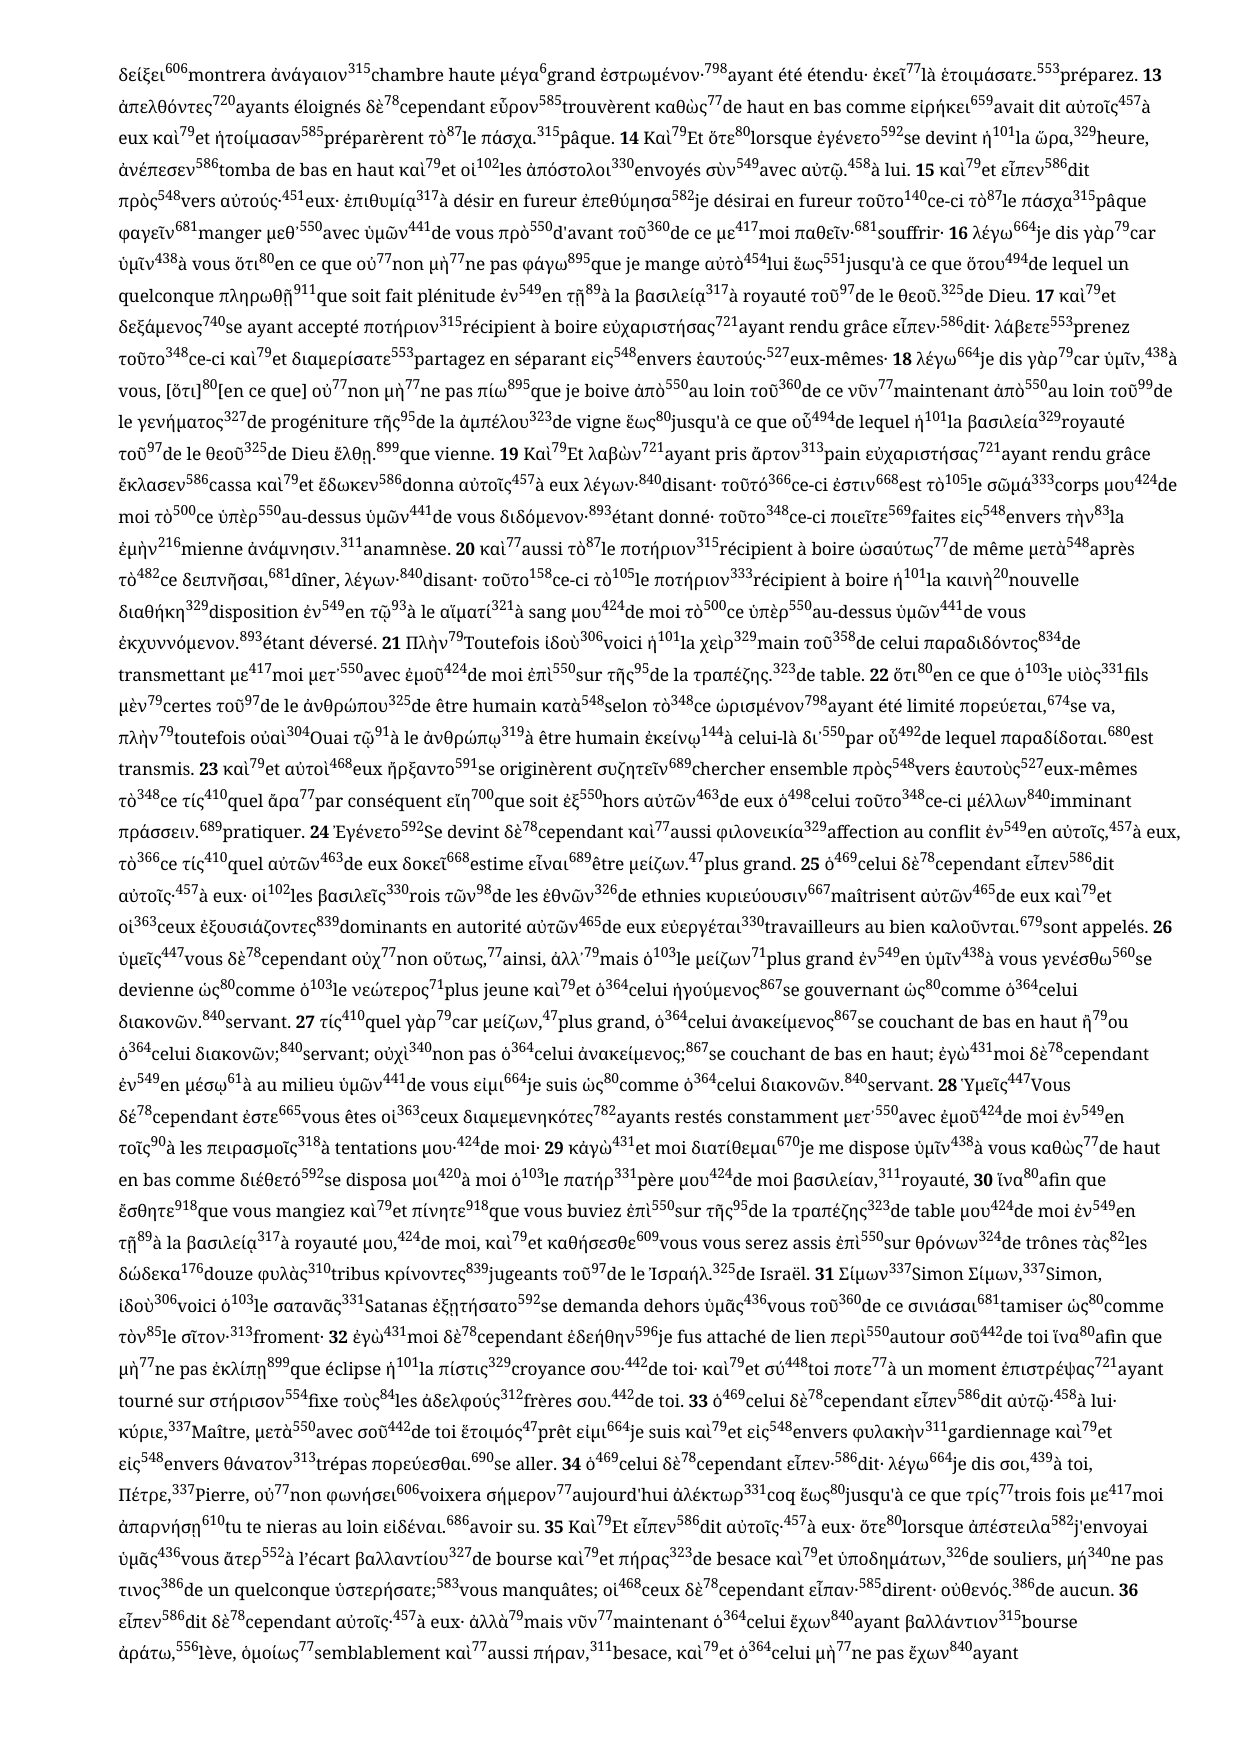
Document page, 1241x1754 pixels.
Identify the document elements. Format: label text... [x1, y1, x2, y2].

text 1 Ἤγγιζεν625Approchait δὲ78cependant ἡ101la ἑορτὴ329fête τῶν98de les ἀζύμων66de sans levains ἡ362celle λεγομένη889étante dite πάσχα.333pâque. 2 καὶ79et ἐζήτουν624cherchaient οἱ102les ἀρχιερεῖς330chefs sacrificateurs καὶ79et οἱ102les γραμματεῖς330lettrés τὸ348ce πῶς77comment? ἀνέλωσιν898que saisissent de bas en haut αὐτόν,452lui, ἐφοβοῦντο630se effrayaient γὰρ79car τὸν85le λαόν.313peuple. 3 Εἰσῆλθεν586Vint à l'intérieur δὲ78cependant σατανᾶς331Satanas εἰς548envers Ἰούδαν313Iouda τὸν346celui καλούμενον875étant appelé Ἰσκαριώτην,313Iskariote, ὄντα822étant ἐκ550hors τοῦ97de le ἀριθμοῦ325de nombre τῶν96de les δώδεκα·64de douze· 4 καὶ79et ἀπελθὼν721ayant éloigné συνελάλησεν586bavarda ensemble τοῖς90à les ἀρχιερεῦσιν318à chefs sacrificateurs καὶ79et στρατηγοῖς318à stratèges τὸ348ce πῶς77comment? αὐτοῖς457à eux παραδῷ899que transmette αὐτόν.452lui. 5 καὶ79et ἐχάρησαν599furent été de joie καὶ79et συνέθεντο591se posèrent ensemble αὐτῷ458à lui ἀργύριον315objet d'argent δοῦναι.681donner. 6 καὶ79et ἐξωμολόγησεν,586avoua à l'excès, καὶ79et ἐζήτει625cherchait εὐκαιρίαν311moment de bien τοῦ360de ce παραδοῦναι681transmettre αὐτὸν452lui ἄτερ552à l’écart ὄχλου325de foule αὐτοῖς.457à eux. 7 Ἦλθεν586Vint δὲ78cependant ἡ101la ἡμέρα329journée τῶν98de les ἀζύμων,66de sans levains, [ἐν]549[en] ᾗ484à laquelle ἔδει625attachait de lien θύεσθαι692être sacrifié τὸ87le πάσχα·315pâque· 8 καὶ79et ἀπέστειλεν586envoya Πέτρον313Pierre καὶ79et Ἰωάννην313Ioannes εἰπών·721ayant dit· πορευθέντες759ayants étés allés ἑτοιμάσατε553préparez ἡμῖν419à nous τὸ87le πάσχα315pâque ἵνα80afin que φάγωμεν.894que nous mangions. 9 οἱ468ceux δὲ78cependant εἶπαν585dirent αὐτῷ·458à lui· ποῦ77où? θέλεις666tu veux ἑτοιμάσωμεν;894que nous préparions; 10 ὁ469celui δὲ78cependant εἶπεν586dit αὐτοῖς·457à eux· ἰδοὺ306voici εἰσελθόντων715de ayants venus à l'intérieur ὑμῶν441de vous εἰς548envers τὴν83la πόλιν311cité συναντήσει606rencontrera avec ὑμῖν438à vous ἄνθρωπος331être humain κεράμιον315cruche ὕδατος327de eau βαστάζων·840mettant en charge· ἀκολουθήσατε553suivez αὐτῷ458à lui εἰς548envers τὴν83la οἰκίαν311maison d'habitation εἰς548envers ἣν478laquelle εἰσπορεύεται,674se va à l'intérieur, 11 καὶ79et ἐρεῖτε603vous direz τῷ91à le οἰκοδεσπότῃ319à despote de maison τῆς95de la οἰκίας·323de maison d'habitation· λέγει668dit σοι439à toi ὁ103le διδάσκαλος·331enseignant· ποῦ77où? ἐστιν668est τὸ105le κατάλυμα333salle de déliage ὅπου77là où τὸ87le πάσχα315pâque μετὰ550avec τῶν96de les μαθητῶν324de disciples μου424de moi φάγω;895que je mange; 12 κἀκεῖνος364et celui-là ὑμῖν438à vous δείξει606montrera ἀνάγαιον315chambre haute μέγα6grand ἐστρωμένον·798ayant été étendu· ἐκεῖ77là ἑτοιμάσατε.553préparez. 13 ἀπελθόντες720ayants éloignés δὲ78cependant εὗρον585trouvèrent καθὼς77de haut en bas comme εἰρήκει659avait dit αὐτοῖς457à eux καὶ79et ἡτοίμασαν585préparèrent τὸ87le πάσχα.315pâque. 14 Καὶ79Et ὅτε80lorsque ἐγένετο592se devint ἡ101la ὥρα,329heure, ἀνέπεσεν586tomba de bas en haut καὶ79et οἱ102les ἀπόστολοι330envoyés σὺν549avec αὐτῷ.458à lui. 15 καὶ79et εἶπεν586dit πρὸς548vers αὐτούς·451eux· ἐπιθυμίᾳ317à désir en fureur ἐπεθύμησα582je désirai en fureur τοῦτο140ce-ci τὸ87le πάσχα315pâque φαγεῖν681manger μεθ᾽550avec ὑμῶν441de vous πρὸ550d'avant τοῦ360de ce με417moi παθεῖν·681souffrir· 16 λέγω664je dis γὰρ79car ὑμῖν438à vous ὅτι80en ce que οὐ77non μὴ77ne pas φάγω895que je mange αὐτὸ454lui ἕως551jusqu'à ce que ὅτου494de lequel un quelconque πληρωθῇ911que soit fait plénitude ἐν549en τῇ89à la βασιλείᾳ317à royauté τοῦ97de le θεοῦ.325de Dieu. 17 καὶ79et δεξάμενος740se ayant accepté ποτήριον315récipient à boire εὐχαριστήσας721ayant rendu grâce εἶπεν·586dit· λάβετε553prenez τοῦτο348ce-ci καὶ79et διαμερίσατε553partagez en séparant εἰς548envers ἑαυτούς·527eux-mêmes· 18 λέγω664je dis γὰρ79car ὑμῖν,438à vous, [ὅτι]80[en ce que] οὐ77non μὴ77ne pas πίω895que je boive ἀπὸ550au loin τοῦ360de ce νῦν77maintenant ἀπὸ550au loin τοῦ99de le γενήματος327de progéniture τῆς95de la ἀμπέλου323de vigne ἕως80jusqu'à ce que οὗ494de lequel ἡ101la βασιλεία329royauté τοῦ97de le θεοῦ325de Dieu ἔλθῃ.899que vienne. 19 Καὶ79Et λαβὼν721ayant pris ἄρτον313pain εὐχαριστήσας721ayant rendu grâce ἔκλασεν586cassa καὶ79et ἔδωκεν586donna αὐτοῖς457à eux λέγων·840disant· τοῦτό366ce-ci ἐστιν668est τὸ105le σῶμά333corps μου424de moi τὸ500ce ὑπὲρ550au-dessus ὑμῶν441de vous διδόμενον·893étant donné· τοῦτο348ce-ci ποιεῖτε569faites εἰς548envers τὴν83la ἐμὴν216mienne ἀνάμνησιν.311anamnèse. 20 καὶ77aussi τὸ87le ποτήριον315récipient à boire ὡσαύτως77de même μετὰ548après τὸ482ce δειπνῆσαι,681dîner, λέγων·840disant· τοῦτο158ce-ci τὸ105le ποτήριον333récipient à boire ἡ101la καινὴ20nouvelle διαθήκη329disposition ἐν549en τῷ93à le αἵματί321à sang μου424de moi τὸ500ce ὑπὲρ550au-dessus ὑμῶν441de vous ἐκχυννόμενον.893étant déversé. 21 Πλὴν79Toutefois ἰδοὺ306voici ἡ101la χεὶρ329main τοῦ358de celui παραδιδόντος834de transmettant με417moi μετ᾽550avec ἐμοῦ424de moi ἐπὶ550sur τῆς95de la τραπέζης.323de table. 22 ὅτι80en ce que ὁ103le υἱὸς331fils μὲν79certes τοῦ97de le ἀνθρώπου325de être humain κατὰ548selon τὸ348ce ὡρισμένον798ayant été limité πορεύεται,674se va, πλὴν79toutefois οὐαὶ304Ouai τῷ91à le ἀνθρώπῳ319à être humain ἐκείνῳ144à celui-là δι᾽550par οὗ492de lequel παραδίδοται.680est transmis. 23 καὶ79et αὐτοὶ468eux ἤρξαντο591se originèrent συζητεῖν689chercher ensemble πρὸς548vers ἑαυτοὺς527eux-mêmes τὸ348ce τίς410quel ἄρα77par conséquent εἴη700que soit ἐξ550hors αὐτῶν463de eux ὁ498celui τοῦτο348ce-ci μέλλων840imminant πράσσειν.689pratiquer. 24 Ἐγένετο592Se devint δὲ78cependant καὶ77aussi φιλονεικία329affection au conflit ἐν549en αὐτοῖς,457à eux, τὸ366ce τίς410quel αὐτῶν463de eux δοκεῖ668estime εἶναι689être μείζων.47plus grand. 25 ὁ469celui δὲ78cependant εἶπεν586dit αὐτοῖς·457à eux· οἱ102les βασιλεῖς330rois τῶν98de les ἐθνῶν326de ethnies κυριεύουσιν667maîtrisent αὐτῶν465de eux καὶ79et οἱ363ceux ἐξουσιάζοντες839dominants en autorité αὐτῶν465de eux εὐεργέται330travailleurs au bien καλοῦνται.679sont appelés. 26 ὑμεῖς447vous δὲ78cependant οὐχ77non οὕτως,77ainsi, ἀλλ᾽79mais ὁ103le μείζων71plus grand ἐν549en ὑμῖν438à vous γενέσθω560se devienne ὡς80comme ὁ103le νεώτερος71plus jeune καὶ79et ὁ364celui ἡγούμενος867se gouvernant ὡς80comme ὁ364celui διακονῶν.840servant. 27 τίς410quel γὰρ79car μείζων,47plus grand, ὁ364celui ἀνακείμενος867se couchant de bas en haut ἢ79ou ὁ364celui διακονῶν;840servant; οὐχὶ340non pas ὁ364celui ἀνακείμενος;867se couchant de bas en haut; ἐγὼ431moi δὲ78cependant ἐν549en μέσῳ61à au milieu ὑμῶν441de vous εἰμι664je suis ὡς80comme ὁ364celui διακονῶν.840servant. 28 Ὑμεῖς447Vous δέ78cependant ἐστε665vous êtes οἱ363ceux διαμεμενηκότες782ayants restés constamment μετ᾽550avec ἐμοῦ424de moi ἐν549en τοῖς90à les πειρασμοῖς318à tentations μου·424de moi· 29 κἀγὼ431et moi διατίθεμαι670je me dispose ὑμῖν438à vous καθὼς77de haut en bas comme διέθετό592se disposa μοι420à moi ὁ103le πατήρ331père μου424de moi βασιλείαν,311royauté, 30 ἵνα80afin que ἔσθητε918que vous mangiez καὶ79et πίνητε918que vous buviez ἐπὶ550sur τῆς95de la τραπέζης323de table μου424de moi ἐν549en τῇ89à la βασιλείᾳ317à royauté μου,424de moi, καὶ79et καθήσεσθε609vous vous serez assis ἐπὶ550sur θρόνων324de trônes τὰς82les δώδεκα176douze φυλὰς310tribus κρίνοντες839jugeants τοῦ97de le Ἰσραήλ.325de Israël. 31 Σίμων337Simon Σίμων,337Simon, ἰδοὺ306voici ὁ103le σατανᾶς331Satanas ἐξῃτήσατο592se demanda dehors ὑμᾶς436vous τοῦ360de ce σινιάσαι681tamiser ὡς80comme τὸν85le σῖτον·313froment· 32 ἐγὼ431moi δὲ78cependant ἐδεήθην596je fus attaché de lien περὶ550autour σοῦ442de toi ἵνα80afin que μὴ77ne pas ἐκλίπῃ899que éclipse ἡ101la πίστις329croyance σου·442de toi· καὶ79et σύ448toi ποτε77à un moment ἐπιστρέψας721ayant tourné sur στήρισον554fixe τοὺς84les ἀδελφούς312frères σου.442de toi. 33 ὁ469celui δὲ78cependant εἶπεν586dit αὐτῷ·458à lui· κύριε,337Maître, μετὰ550avec σοῦ442de toi ἕτοιμός47prêt εἰμι664je suis καὶ79et εἰς548envers φυλακὴν311gardiennage καὶ79et εἰς548envers θάνατον313trépas πορεύεσθαι.690se aller. 34 ὁ469celui δὲ78cependant εἶπεν·586dit· λέγω664je dis σοι,439à toi, Πέτρε,337Pierre, οὐ77non φωνήσει606voixera σήμερον77aujourd'hui ἀλέκτωρ331coq ἕως80jusqu'à ce que τρίς77trois fois με417moi ἀπαρνήσῃ610tu te nieras au loin εἰδέναι.686avoir su. 35 Καὶ79Et εἶπεν586dit αὐτοῖς·457à eux· ὅτε80lorsque ἀπέστειλα582j'envoyai ὑμᾶς436vous ἄτερ552à l’écart βαλλαντίου327de bourse καὶ79et πήρας323de besace καὶ79et ὑποδημάτων,326de souliers, μή340ne pas τινος386de un quelconque ὑστερήσατε;583vous manquâtes; οἱ468ceux δὲ78cependant εἶπαν·585dirent· οὐθενός.386de aucun. 36 εἶπεν586dit δὲ78cependant αὐτοῖς·457à eux· ἀλλὰ79mais νῦν77maintenant ὁ364celui ἔχων840ayant βαλλάντιον315bourse ἀράτω,556lève, ὁμοίως77semblablement καὶ77aussi πήραν,311besace, καὶ79et ὁ364celui μὴ77ne pas ἔχων840ayant πωλησάτω556troque τὸ87le ἱμάτιον315himation αὐτοῦ464de lui καὶ79et ἀγορασάτω556achète à l'agora μάχαιραν.311machette. 37 λέγω664je dis γὰρ79car ὑμῖν438à vous ὅτι80en ce que τοῦτο348ce-ci τὸ348ce γεγραμμένον798ayant été graphé δεῖ668attache de lien τελεσθῆναι683être achevé ἐν549en ἐμοί,420à moi, τό·348ce· καὶ79et μετὰ550avec ἀνόμων64de sans lois ἐλογίσθη·600fut calculé· καὶ77aussi γὰρ79car τὸ366ce περὶ550autour ἐμοῦ424de moi τέλος315achèvement ἔχει.668a. 38 οἱ468ceux δὲ78cependant εἶπαν·585dirent· κύριε,337Maître, ἰδοὺ306voici μάχαιραι328machettes ὧδε77ici δύο.194deux. ὁ469celui δὲ78cependant εἶπεν586dit αὐτοῖς·457à eux· ἱκανόν49assez-important ἐστιν.668est. 39 Καὶ79Et ἐξελθὼν721ayant sorti ἐπορεύθη600fut allé κατὰ548selon τὸ87le ἔθος315coutume εἰς548envers τὸ87le ὄρος315montagne τῶν94de les ἐλαιῶν,322de oliviers, ἠκολούθησαν585suivirent δὲ78cependant αὐτῷ458à lui καὶ77aussi οἱ102les μαθηταί.330disciples. 40 γενόμενος740se ayant devenu δὲ78cependant ἐπὶ550sur τοῦ97de le τόπου325de lieu εἶπεν586dit αὐτοῖς·457à eux· προσεύχεσθε573que vous vous priez μὴ77ne pas εἰσελθεῖν681venir à l'intérieur εἰς548envers πειρασμόν.313tentation. 41 καὶ79et αὐτὸς469lui ἀπεσπάσθη600fut tiré loin ἀπ᾽550au loin αὐτῶν463de eux ὡσεὶ77comme si λίθου325de pierre βολὴν311projection καὶ79et θεὶς721ayant posé τὰ86les γόνατα314genoux προσηύχετο631se priait 42 λέγων·840disant· πάτερ,337père, εἰ80si βούλει672tu te as dessein παρένεγκε554porte à côté τοῦτο140ce-ci τὸ87le ποτήριον315récipient à boire ἀπ᾽550au loin ἐμοῦ·424de moi· πλὴν79toutefois μὴ79ne pas τὸ105le θέλημά333volonté μου424de moi ἀλλὰ79mais τὸ105le σὸν446tien γινέσθω.576se devienne. ⟦936⟦ 43 ὤφθη600fut vu δὲ78cependant αὐτῷ458à lui ἄγγελος331ange ἀπ᾽550au loin οὐρανοῦ325de ciel ἐνισχύων840fortifiant intérieurement αὐτόν.452lui. 44 καὶ79et γενόμενος740se ayant devenu ἐν549en ἀγωνίᾳ317à agonie ἐκτενέστερον77plus extensivement προσηύχετο·631se priait· καὶ79et ἐγένετο592se devint ὁ103le ἱδρὼς331sueur αὐτοῦ464de lui ὡσεὶ80comme si θρόμβοι330thromboses αἵματος327de sang καταβαίνοντες839descendants ἐπὶ550sur τὴν83la γῆν.⟧311terre.⟧ 45 καὶ79et ἀναστὰς721ayant redressé ἀπὸ550au loin τῆς95de la προσευχῆς323de prière ἐλθὼν721ayant venu πρὸς548vers τοὺς84les μαθητὰς312disciples εὗρεν586trouva κοιμωμένους874étants mis au coucher αὐτοὺς451eux ἀπὸ550au loin τῆς95de la λύπης,323de tristesse, 46 καὶ79et εἶπεν586dit αὐτοῖς·457à eux· τί399quel καθεύδετε;665vous dormez de haut en bas; ἀναστάντες720ayants redressés προσεύχεσθε,573que vous vous priez, ἵνα80afin que μὴ77ne pas εἰσέλθητε896que vous veniez à l'intérieur εἰς548envers πειρασμόν.313tentation. 47 Ἔτι77Encore αὐτοῦ464de lui λαλοῦντος834de bavardant ἰδοὺ306voici ὄχλος,331foule, καὶ79et ὁ364celui λεγόμενος891étant dit Ἰούδας331Iouda εἷς71un τῶν96de les δώδεκα64de douze προήρχετο631se venait devant αὐτοὺς451eux καὶ79et ἤγγισεν586approcha τῷ91à le Ἰησοῦ319à Iésous φιλῆσαι681affectionner αὐτόν.452lui. 48 Ἰησοῦς331Iésous δὲ78cependant εἶπεν586dit αὐτῷ·458à lui· Ἰούδα,337Iouda, φιλήματι321à embrassade τὸν85le υἱὸν313fils τοῦ97de le ἀνθρώπου325de être humain παραδίδως;666tu transmets; 49 Ἰδόντες720Ayants vus δὲ78cependant οἱ363ceux περὶ548autour αὐτὸν452lui τὸ482ce ἐσόμενον766qui se sera εἶπαν·585dirent· κύριε,337Maître, εἰ340si πατάξομεν601nous percuterons ἐν549en μαχαίρῃ;317à machette; 50 καὶ79et ἐπάταξεν586percuta εἷς71un τις287un quelconque ἐξ550hors αὐτῶν463de eux τὸν85le δοῦλον313mâle esclave τοῦ97de le ἀρχιερέως325de chef sacrificateur καὶ79et ἀφεῖλεν586saisit au loin τὸ87le οὖς315oreille αὐτοῦ464de lui τὸ87le δεξιόν.6droit. 51 ἀποκριθεὶς760ayant été répondu δὲ78cependant ὁ103le Ἰησοῦς331Iésous εἶπεν·586dit· ἐᾶτε569concédez ἕως552jusqu'à ce que τούτου·360de ce-ci· καὶ79et ἁψάμενος740se ayant touché τοῦ99de le ὠτίου327de bout d'oreille ἰάσατο592se guérit αὐτόν.452lui. 52 Εἶπεν586Dit δὲ78cependant Ἰησοῦς331Iésous πρὸς548vers τοὺς345ceux παραγενομένους725se ayants devenus à côté ἐπ᾽548sur αὐτὸν452lui ἀρχιερεῖς312chefs sacrificateurs καὶ79et στρατηγοὺς312stratèges τοῦ99de le ἱεροῦ327de sanctuaire καὶ79et πρεσβυτέρους·52plus anciens· ὡς80comme ἐπὶ548sur λῃστὴν313pilleur ἐξήλθατε583vous sortîtes μετὰ550avec μαχαιρῶν322de machettes καὶ79et ξύλων;326de bois; 53 καθ᾽548selon ἡμέραν311journée ὄντος834de étant μου424de moi μεθ᾽550avec ὑμῶν441de vous ἐν549en τῷ93à le ἱερῷ321à sanctuaire οὐκ77non ἐξετείνατε583vous étendîtes τὰς242les χεῖρας310mains ἐπ᾽548sur ἐμέ,417moi, ἀλλ᾽79mais αὕτη362celle-ci ἐστὶν668est ὑμῶν441de vous ἡ101la ὥρα329heure καὶ79et ἡ101la ἐξουσία329autorité τοῦ99de le σκότους.327de ténèbre. 54 Συλλαβόντες720Ayants pris ensemble δὲ78cependant αὐτὸν452lui ἤγαγον585conduisirent καὶ79et εἰσήγαγον585conduisirent à l'intérieur εἰς548envers τὴν83la οἰκίαν311maison d'habitation τοῦ97de le ἀρχιερέως·325de chef sacrificateur· ὁ103le δὲ78cependant Πέτρος331Pierre ἠκολούθει625suivait μακρόθεν.77à distance. 55 περιαψάντων715de ayants attachés autour δὲ78cependant πῦρ315feu ἐν549en μέσῳ61à au milieu τῆς95de la αὐλῆς323de cour καὶ79et συγκαθισάντων715de ayants faits asseoir ensemble ἐκάθητο631se était assis ὁ103le Πέτρος331Pierre μέσος71au milieu αὐτῶν.463de eux. 56 ἰδοῦσα719ayante vue δὲ78cependant αὐτὸν452lui παιδίσκη329jeune servante τις285une quelconque καθήμενον849se étant assis πρὸς548vers τὸ87le φῶς315lumière καὶ79et ἀτενίσασα719ayante regardée fixement αὐτῷ458à lui εἶπεν·586dit· καὶ77aussi οὗτος364celui-ci σὺν549avec αὐτῷ458à lui ἦν.625était. 57 ὁ469celui δὲ78cependant ἠρνήσατο592se nia λέγων·840disant· οὐκ77non οἶδα638j'ai su αὐτόν,452lui, γύναι.335femme. 58 καὶ79et μετὰ548après βραχὺ55court ἕτερος390autre-différent ἰδὼν721ayant vu αὐτὸν452lui ἔφη·625déclarait· καὶ77aussi σὺ448toi ἐξ550hors αὐτῶν463de eux εἶ.666tu es. ὁ103le δὲ78cependant Πέτρος331Pierre ἔφη·625déclarait· ἄνθρωπε,337être humain, οὐκ77non εἰμί.664je suis. 59 καὶ79et διαστάσης714de ayante dressée à travers ὡσεὶ77comme si ὥρας323de heure μιᾶς189de une ἄλλος390autre τις287un quelconque διϊσχυρίζετο631se insistait λέγων·840disant· ἐπ᾽550sur ἀληθείας323de vérité καὶ77aussi οὗτος364celui-ci μετ᾽550avec αὐτοῦ464de lui ἦν,625était, καὶ77aussi γὰρ79car Γαλιλαῖός71Galiléen ἐστιν.668est. 60 εἶπεν586dit δὲ78cependant ὁ103le Πέτρος·331Pierre· ἄνθρωπε,337être humain, οὐκ77non οἶδα638j'ai su ὃ482lequel λέγεις.666tu dis. καὶ79et παραχρῆμα77instantanément ἔτι77encore λαλοῦντος834de bavardant αὐτοῦ464de lui ἐφώνησεν586voixa ἀλέκτωρ.331coq. 61 καὶ79et στραφεὶς760ayant été tourné ὁ103le κύριος331Maître ἐνέβλεψεν586entra regard τῷ91à le Πέτρῳ,319à Pierre, καὶ79et ὑπεμνήσθη600fut remémoré le dessous ὁ103le Πέτρος331Pierre τοῦ99de le ῥήματος327de oral τοῦ97de le κυρίου325de Maître ὡς77comme εἶπεν586dit αὐτῷ458à lui ὅτι80en ce que πρὶν80avant ἀλέκτορα313coq φωνῆσαι681voixer σήμερον77aujourd'hui ἀπαρνήσῃ610tu te nieras au loin με417moi τρίς.77trois fois. 62 καὶ79et ἐξελθὼν721ayant sorti ἔξω77au-dehors ἔκλαυσεν586pleura πικρῶς.77amèrement. 63 Καὶ79Et οἱ102les ἄνδρες330hommes οἱ497ceux συνέχοντες839tenants ensemble αὐτὸν452lui ἐνέπαιζον624enjouaient αὐτῷ458à lui δέροντες,839pelants, 64 καὶ79et περικαλύψαντες720ayants couverts autour αὐτὸν452lui ἐπηρώτων624surinterrogeaient λέγοντες·839disants· προφήτευσον,554prophétise, τίς410quel ἐστιν668est ὁ364celui παίσας721ayant frappé σε;437toi; 65 καὶ79et ἕτερα374autres-différents πολλὰ270nombreux βλασφημοῦντες839blasphémants ἔλεγον624disaient εἰς548envers αὐτόν.452lui. 66 Καὶ79Et ὡς80comme ἐγένετο592se devint ἡμέρα,329journée, συνήχθη600fut mené ensemble τὸ105le πρεσβυτέριον333corps des anciens τοῦ97de le λαοῦ,325de peuple, ἀρχιερεῖς330chefs sacrificateurs τε79en outre καὶ79et γραμματεῖς,330lettrés, καὶ79et ἀπήγαγον585conduisirent au loin αὐτὸν452lui εἰς548envers τὸ87le συνέδριον315sanhédrin αὐτῶν463de eux 67 λέγοντες·839disants· εἰ80si σὺ448toi εἶ666tu es ὁ103le χριστός,331Christ, εἰπὸν554dis ἡμῖν.419à nous. εἶπεν586dit δὲ78cependant αὐτοῖς·457à eux· ἐὰν80si le cas échéant ὑμῖν438à vous εἴπω,895que je dise, οὐ77non μὴ77ne pas πιστεύσητε·896que vous croyiez· 68 ἐὰν80si le cas échéant δὲ78cependant ἐρωτήσω,895que j'interroge, οὐ77non μὴ77ne pas ἀποκριθῆτε.908que vous soyez répondu. 69 ἀπὸ550au loin τοῦ358de celui νῦν77maintenant δὲ78cependant ἔσται612se sera ὁ103le υἱὸς331fils τοῦ97de le ἀνθρώπου325de être humain καθήμενος867se étant assis ἐκ550hors δεξιῶν66de droits τῆς95de la δυνάμεως323de puissance τοῦ97de le θεοῦ.325de Dieu. 70 εἶπαν585dirent δὲ78cependant πάντες·389tous· σὺ448toi οὖν79donc εἶ666tu es ὁ103le υἱὸς331fils τοῦ97de le θεοῦ;325de Dieu; ὁ469celui δὲ78cependant πρὸς548vers αὐτοὺς451eux ἔφη·625déclarait· ὑμεῖς447vous λέγετε665vous dites ὅτι80en ce que ἐγώ431moi εἰμι.664je suis. 71 οἱ468ceux δὲ78cependant εἶπαν·585dirent· τί399quel ἔτι77encore ἔχομεν663nous avons μαρτυρίας323de témoignation χρείαν;311besoin; αὐτοὶ468eux γὰρ79car ἠκούσαμεν581nous écoutâmes ἀπὸ550au loin τοῦ99de le στόματος327de bouche αὐτοῦ.464de lui. [118, 59, 1181, 1665]
